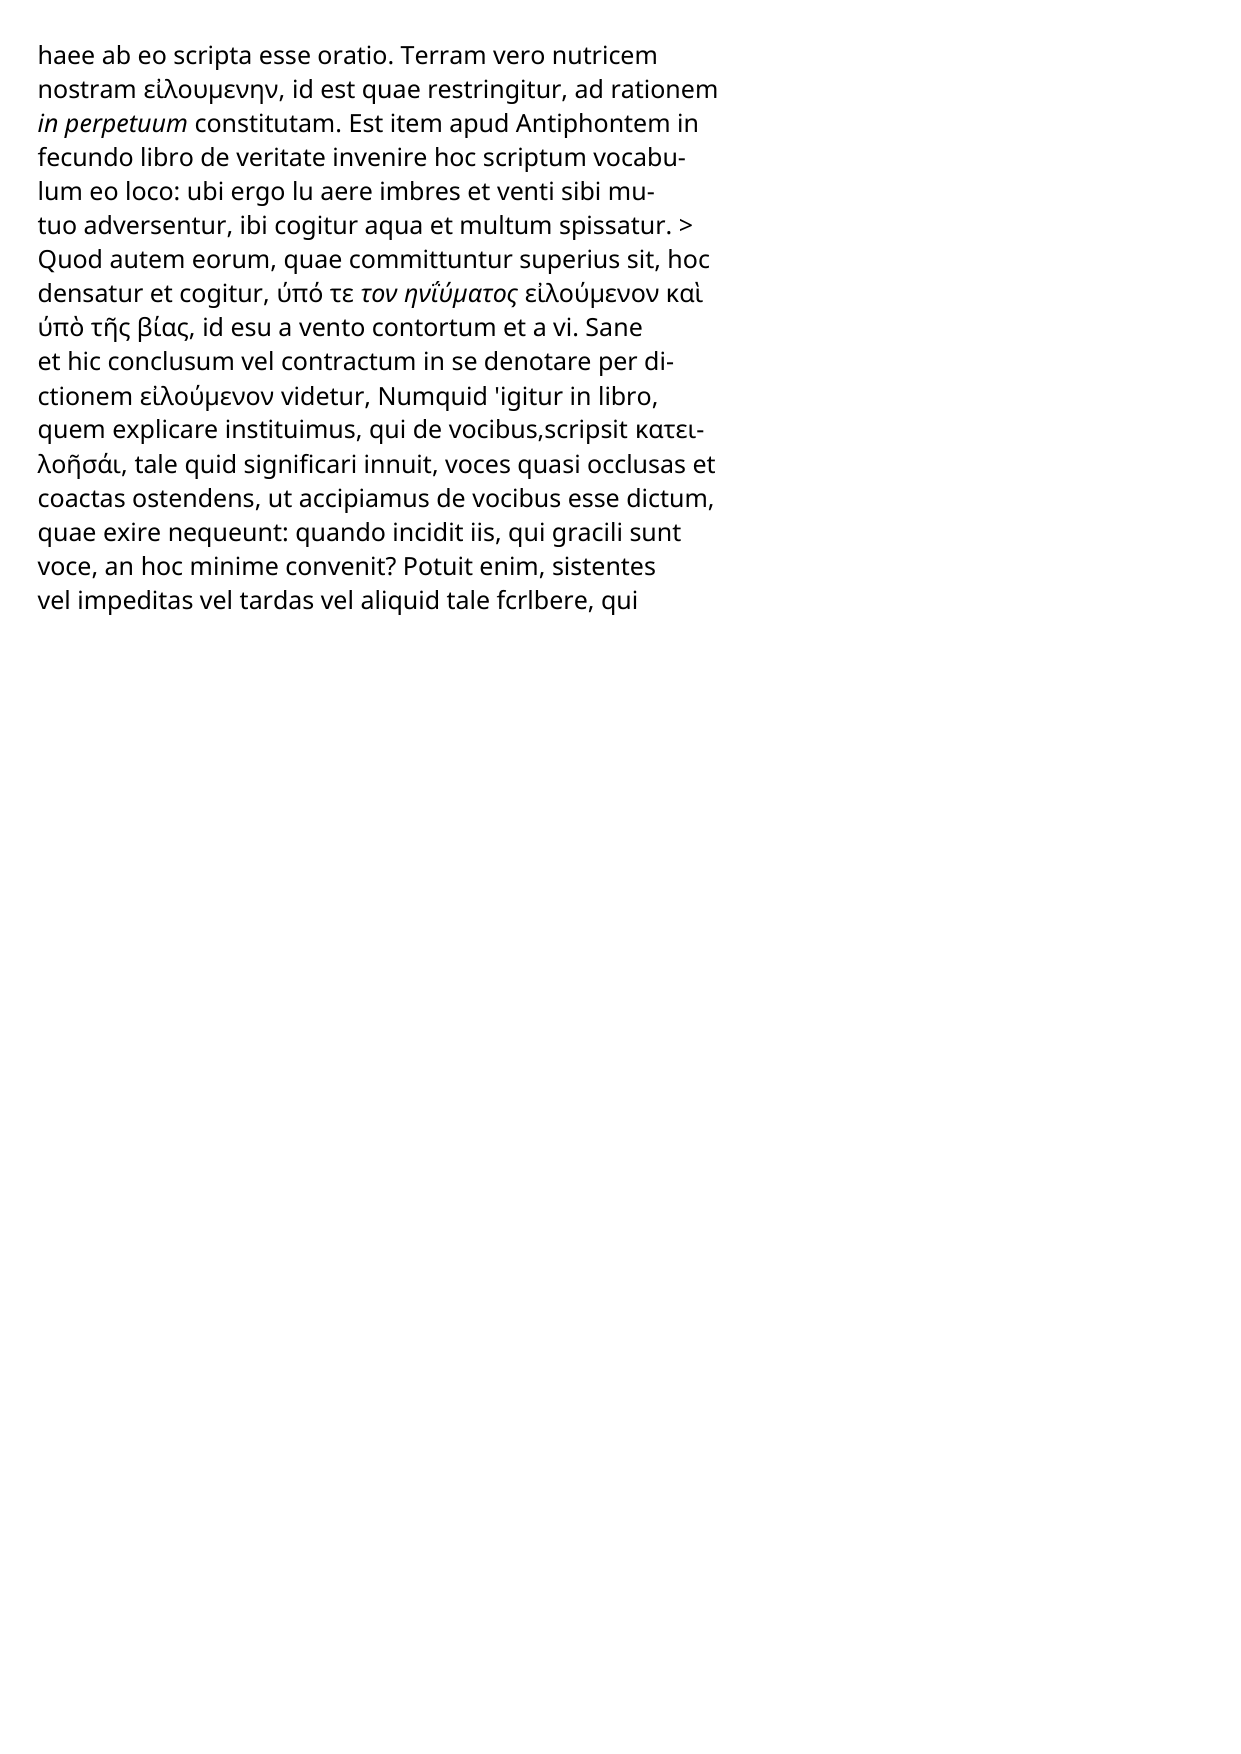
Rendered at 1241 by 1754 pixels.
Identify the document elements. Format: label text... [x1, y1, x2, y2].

text haee ab eo scripta esse oratio. Terram vero nutricem nostram εἰλουμενην, id est quae restringitur, ad rationem in perpetuum constitutam. Est item apud Antiphontem in fecundo libro de veritate invenire hoc scriptum vocabu- lum eo loco: ubi ergo lu aere imbres et venti sibi mu- tuo adversentur, ibi cogitur aqua et multum spissatur. > Quod autem eorum, quae committuntur superius sit, hoc densatur et cogitur, ύπό τε τον ηνΐύματος εἰλούμενον καὶ ύπὸ τῆς βίας, id esu a vento contortum et a vi. Sane et hic conclusum vel contractum in se denotare per di- ctionem εἰλούμενον videtur, Numquid 'igitur in libro, quem explicare instituimus, qui de vocibus,scripsit κατει- λοῆσάι, tale quid significari innuit, voces quasi occlusas et coactas ostendens, ut accipiamus de vocibus esse dictum, quae exire nequeunt: quando incidit iis, qui gracili sunt voce, an hoc minime convenit? Potuit enim, sistentes vel impeditas vel tardas vel aliquid tale fcrlbere, qui [37, 37, 1203, 617]
